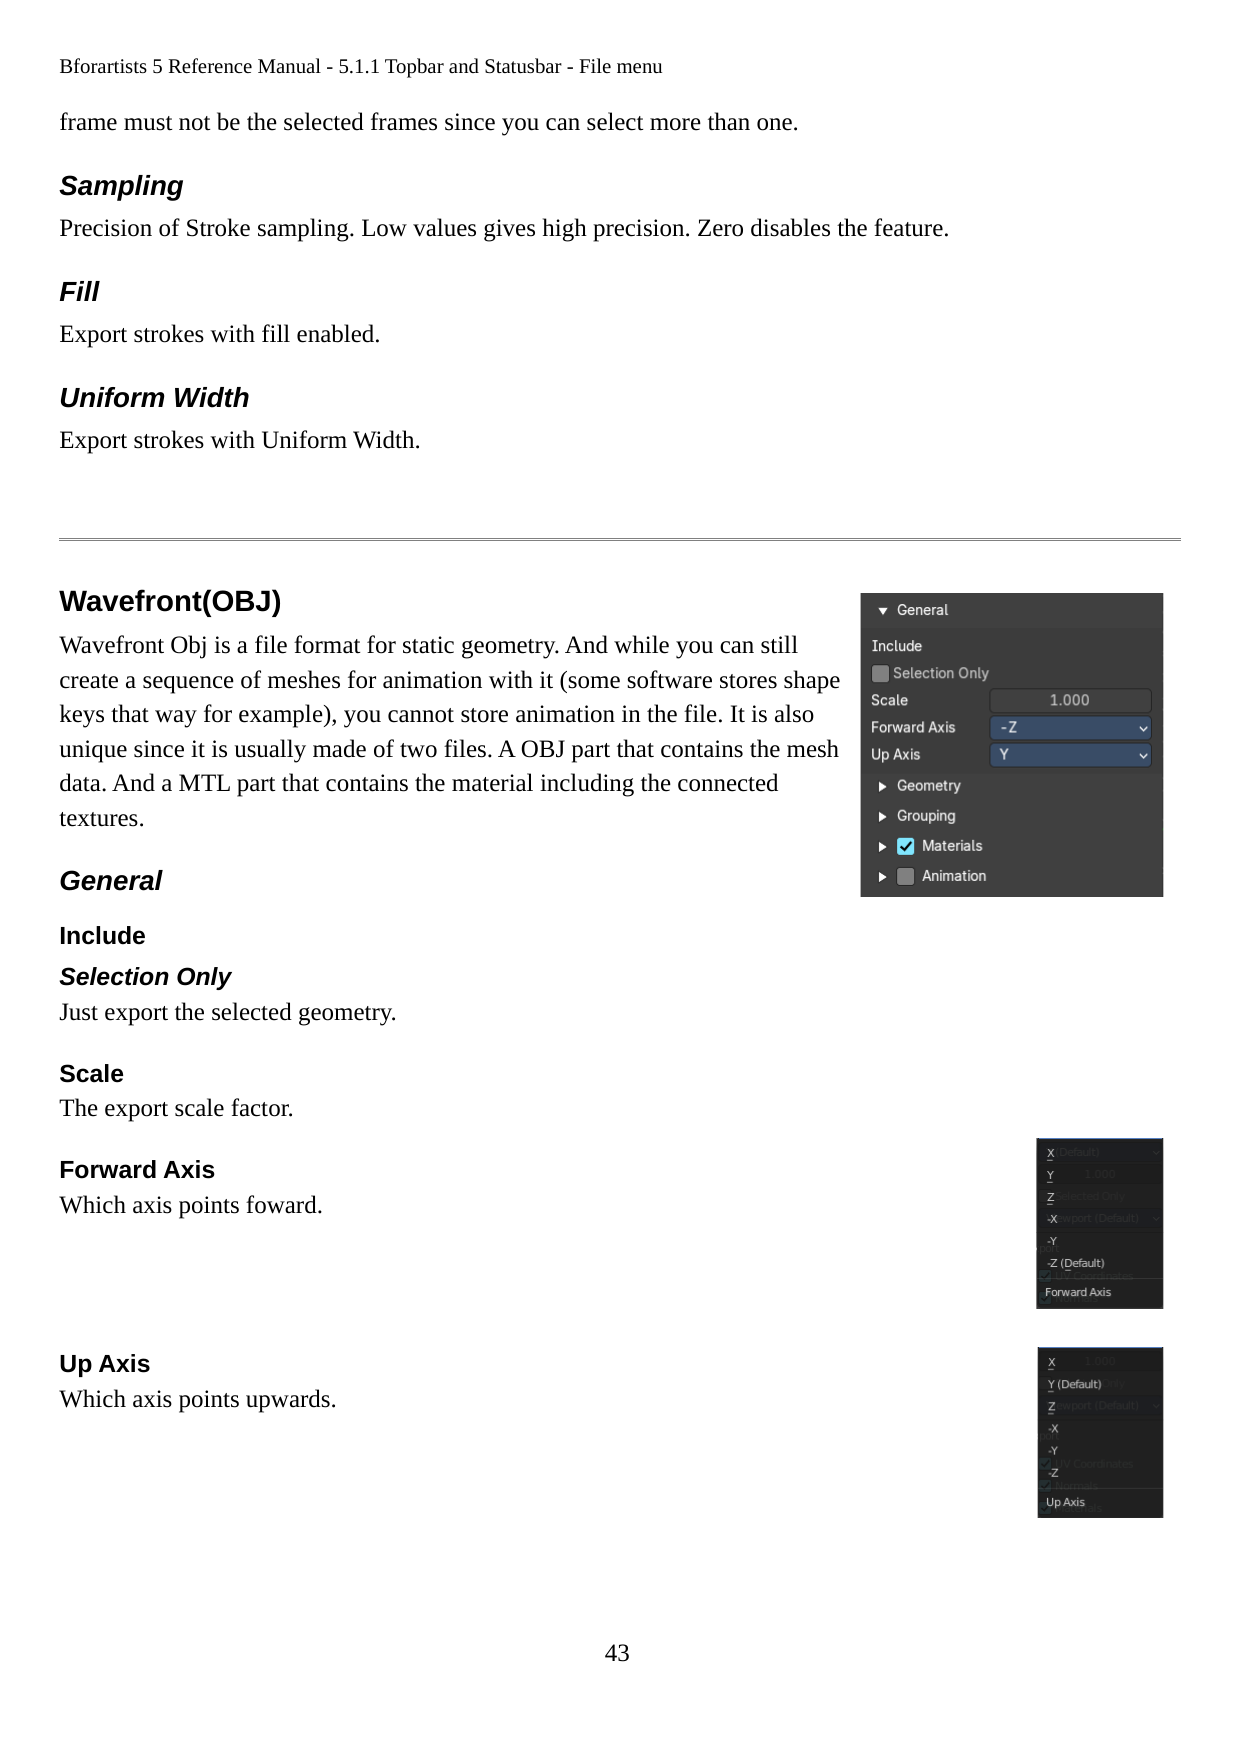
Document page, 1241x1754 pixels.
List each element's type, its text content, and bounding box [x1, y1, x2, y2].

text Which axis points foward. [59, 1190, 1036, 1218]
text Which axis points upwards. [59, 1384, 1037, 1413]
subtitle Forward Axis [59, 1155, 1036, 1183]
subtitle [1164, 1349, 1181, 1378]
text frame must not be the selected frames since you can select more than one. [59, 107, 1181, 136]
picture [1036, 1138, 1164, 1309]
subtitle Selection Only [59, 962, 1181, 991]
subtitle Uniform Width [59, 381, 1181, 413]
subtitle [1164, 864, 1181, 896]
picture [860, 593, 1164, 897]
subtitle [1164, 1155, 1181, 1183]
text Just export the selected geometry. [59, 997, 1181, 1026]
text Precision of Stroke sampling. Low values gives high precision. Zero disables the feature. [59, 213, 1181, 242]
subtitle Scale [59, 1059, 1181, 1087]
text The export scale factor. [59, 1093, 1181, 1122]
subtitle Wavefront(OBJ) [59, 584, 1181, 618]
subtitle Fill [59, 275, 1181, 307]
text Export strokes with Uniform Width. [59, 425, 1181, 454]
subtitle Include [59, 921, 1181, 950]
subtitle Sampling [59, 169, 1181, 201]
text Wavefront Obj is a file format for static geometry. And while you can still create a sequence of meshes for animation with it (some software stores shape keys that way for example), you cannot store animation in the file. It is also unique since it is usually made of two files. A OBJ part that contains the mesh data. And a MTL part that contains the material including the connected textures. [59, 630, 860, 832]
subtitle Up Axis [59, 1349, 1037, 1378]
picture [1037, 1347, 1164, 1518]
subtitle General [59, 864, 860, 896]
text Export strokes with fill enabled. [59, 319, 1181, 348]
